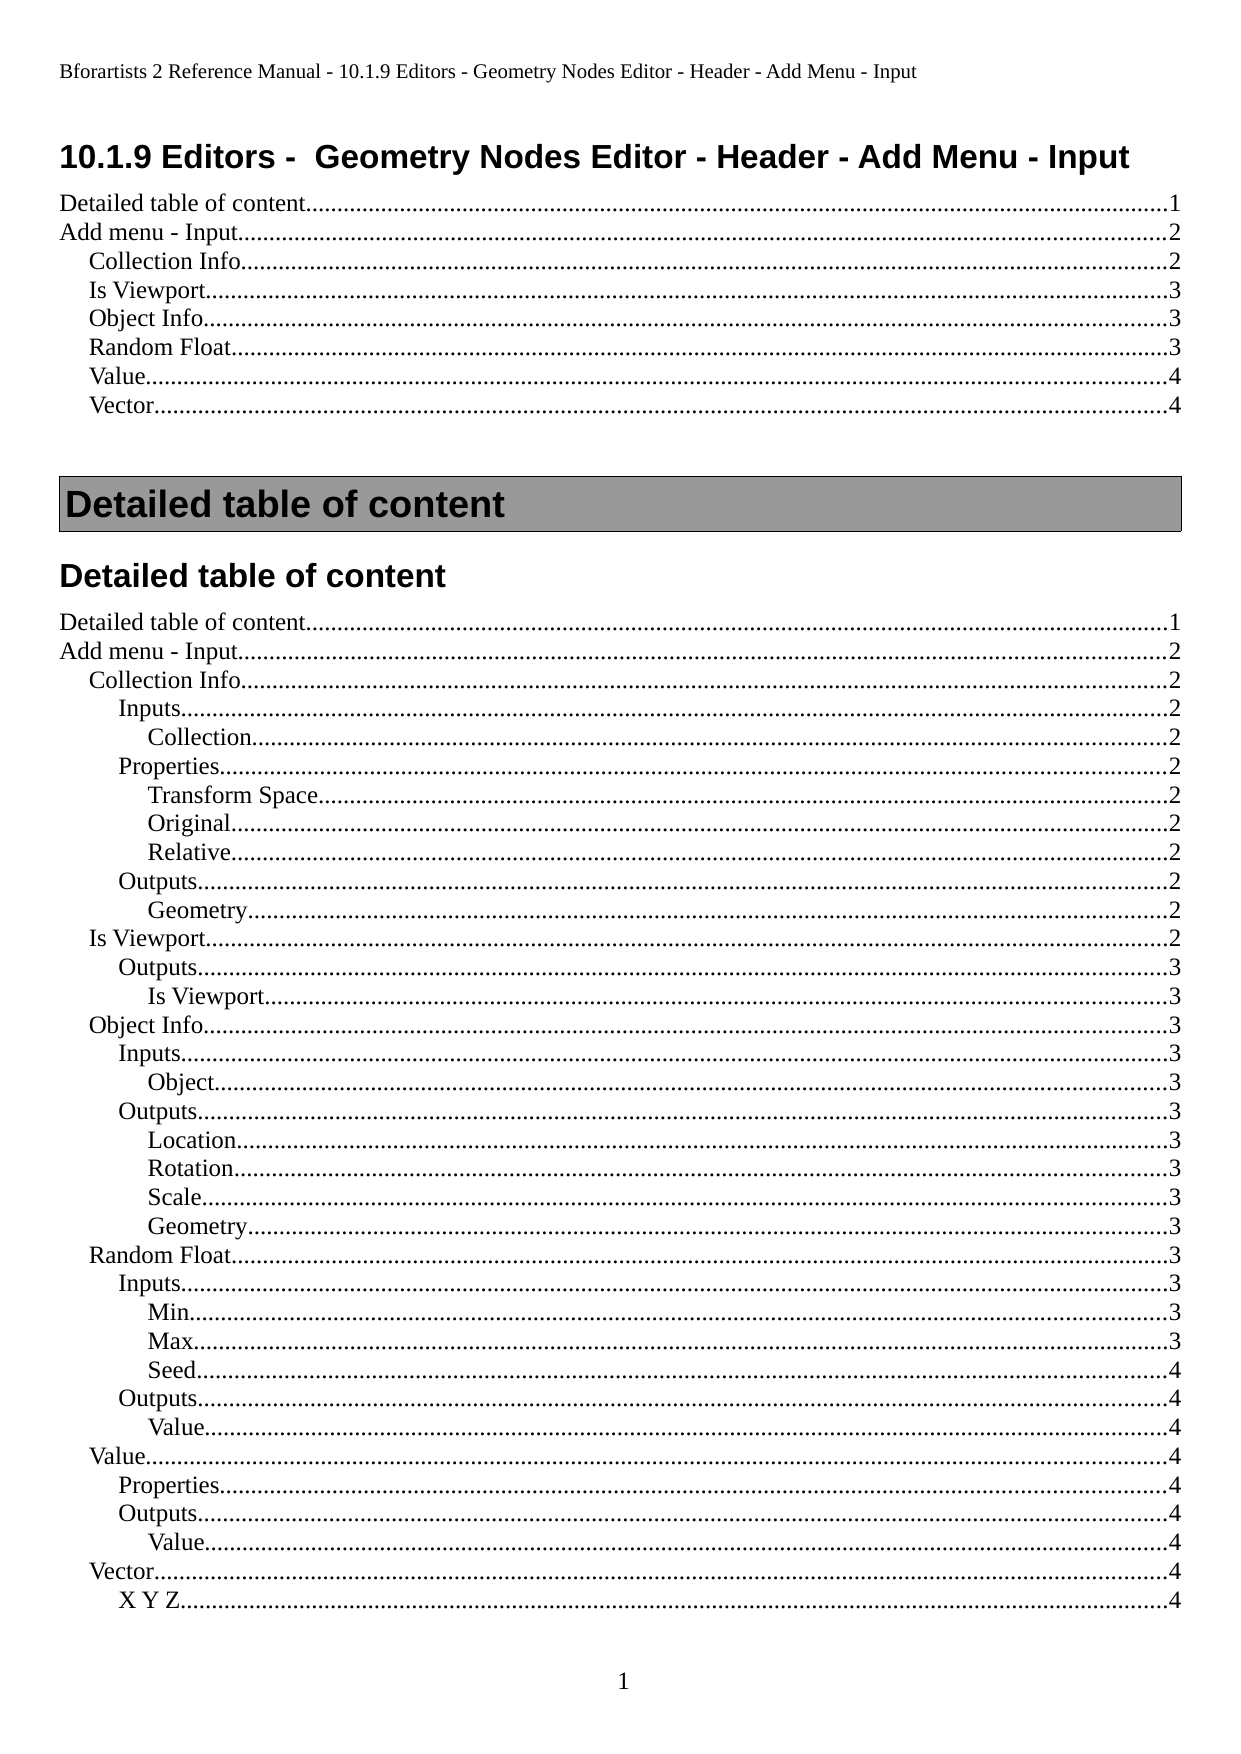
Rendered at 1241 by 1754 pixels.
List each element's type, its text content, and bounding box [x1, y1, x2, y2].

text X Y Z 4 [118, 1585, 1181, 1613]
text Outputs 4 [118, 1383, 1181, 1412]
text Detailed table of content 1 [59, 607, 1181, 636]
text Min 3 [147, 1297, 1181, 1326]
text Properties 2 [118, 751, 1181, 780]
text Outputs 3 [118, 1096, 1181, 1125]
text Vector 4 [88, 390, 1181, 418]
text Geometry 2 [147, 895, 1181, 923]
text Relative 2 [147, 837, 1181, 866]
text Scale 3 [147, 1182, 1181, 1211]
text Inputs 2 [118, 693, 1181, 722]
text Inputs 3 [118, 1268, 1181, 1297]
text Add menu - Input 2 [59, 217, 1181, 246]
table_header Detailed table of content [60, 477, 1181, 531]
text Outputs 2 [118, 866, 1181, 895]
text Max 3 [147, 1326, 1181, 1355]
text Seed 4 [147, 1355, 1181, 1383]
text Collection 2 [147, 722, 1181, 751]
text Vector 4 [88, 1556, 1181, 1585]
text Location 3 [147, 1125, 1181, 1153]
text Detailed table of content 1 [59, 188, 1181, 217]
text Value 4 [88, 361, 1181, 390]
text Is Viewport 3 [88, 275, 1181, 303]
text Is Viewport 2 [88, 923, 1181, 952]
text Random Float 3 [88, 332, 1181, 361]
text Object 3 [147, 1067, 1181, 1096]
text Transform Space 2 [147, 780, 1181, 808]
text Object Info 3 [88, 1010, 1181, 1038]
text Outputs 3 [118, 952, 1181, 981]
text Geometry 3 [147, 1211, 1181, 1240]
text Value 4 [88, 1441, 1181, 1470]
text Is Viewport 3 [147, 981, 1181, 1010]
text Original 2 [147, 808, 1181, 837]
text Inputs 3 [118, 1038, 1181, 1067]
text Collection Info 2 [88, 665, 1181, 693]
text Add menu - Input 2 [59, 636, 1181, 665]
text Random Float 3 [88, 1240, 1181, 1268]
text Outputs 4 [118, 1498, 1181, 1527]
text Rotation 3 [147, 1153, 1181, 1182]
text Value 4 [147, 1527, 1181, 1556]
subtitle 10.1.9 Editors - Geometry Nodes Editor - Header - Add Menu - Input [59, 138, 1181, 176]
text Collection Info 2 [88, 246, 1181, 275]
text Object Info 3 [88, 303, 1181, 332]
text Value 4 [147, 1412, 1181, 1441]
text Properties 4 [118, 1470, 1181, 1498]
subtitle Detailed table of content [59, 556, 1181, 595]
